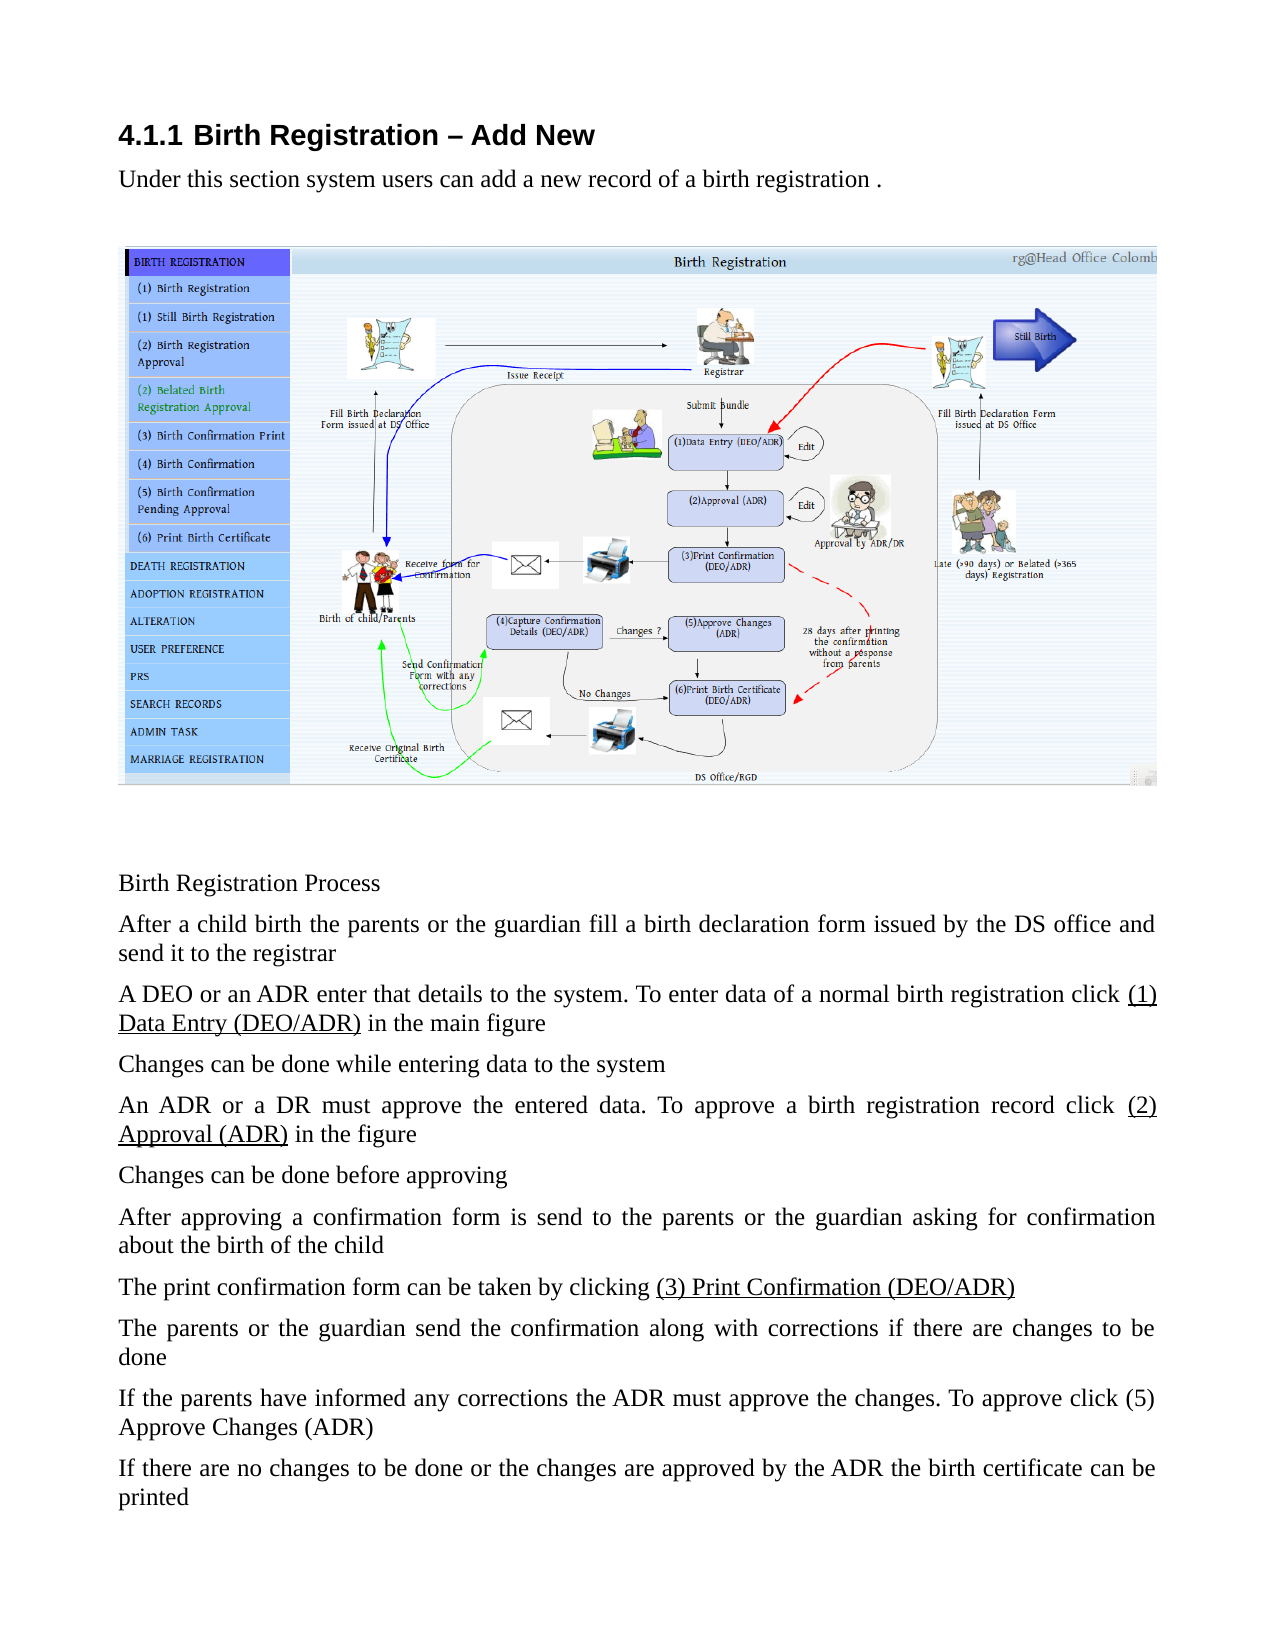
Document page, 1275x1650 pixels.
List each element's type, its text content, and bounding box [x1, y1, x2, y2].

subtitle Birth Registration – Add New [118, 118, 1157, 152]
text If there are no changes to be done or the changes are approved by the ADR the birth certificate can be printed [118, 1453, 1157, 1511]
text After approving a confirmation form is send to the parents or the guardian asking for confirmation about the birth of the child [118, 1202, 1157, 1259]
picture [118, 246, 1157, 786]
text A DEO or an ADR enter that details to the system. To enter data of a normal birth registration click (1) Data Entry (DEO/ADR) in the main figure [118, 979, 1157, 1037]
text If the parents have informed any corrections the ADR must approve the changes. To approve click (5) Approve Changes (ADR) [118, 1383, 1157, 1441]
text Changes can be done while entering data to the system [118, 1049, 1157, 1078]
text After a child birth the parents or the guardian fill a birth declaration form issued by the DS office and send it to the registrar [118, 909, 1157, 967]
text The print confirmation form can be taken by clicking (3) Print Confirmation (DEO/ADR) [118, 1272, 1157, 1301]
text Under this section system users can add a new record of a birth registration . [118, 164, 1157, 193]
text Birth Registration Process [118, 868, 1157, 897]
text The parents or the guardian send the confirmation along with corrections if there are changes to be done [118, 1313, 1157, 1371]
text Changes can be done before approving [118, 1161, 1157, 1189]
text An ADR or a DR must approve the entered data. To approve a birth registration record click (2) Approval (ADR) in the figure [118, 1091, 1157, 1148]
